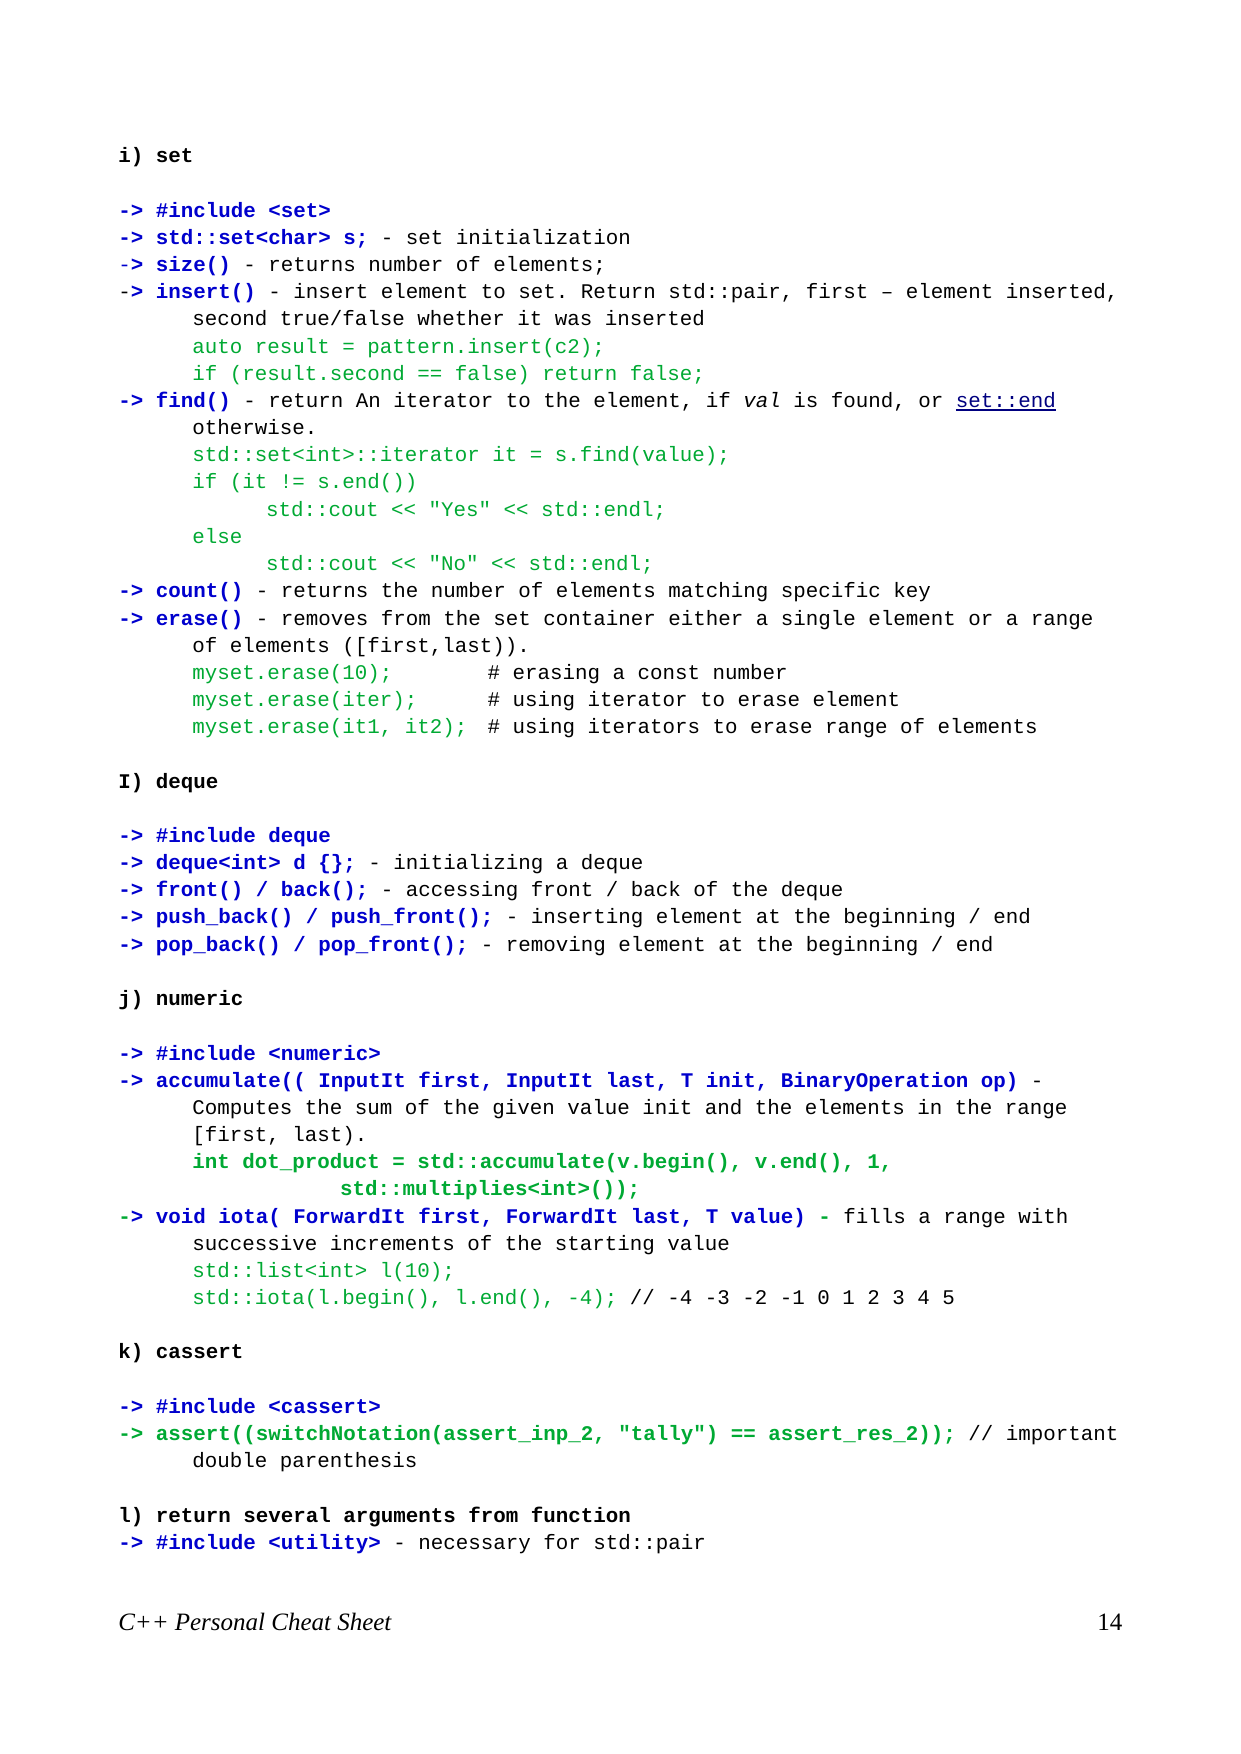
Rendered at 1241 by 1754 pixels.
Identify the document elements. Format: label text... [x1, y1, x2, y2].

text i) set [118, 145, 1122, 169]
text l) return several arguments from function [118, 1505, 1122, 1528]
text -> accumulate(( InputIt first, InputIt last, T init, BinaryOperation op) - Computes the sum of the given value init and the elements in the range [first, last). [118, 1070, 1122, 1148]
text -> #include <cassert> [118, 1396, 1122, 1419]
text -> #include <utility> - necessary for std::pair [118, 1532, 1122, 1556]
text -> erase() - removes from the set container either a single element or a range of elements ([first,last)). [118, 607, 1122, 658]
text -> assert((switchNotation(assert_inp_2, "tally") == assert_res_2)); // important double parenthesis [118, 1423, 1122, 1474]
text std::cout << "Yes" << std::endl; [118, 499, 1122, 522]
text else [118, 526, 1122, 549]
text -> count() - returns the number of elements matching specific key [118, 580, 1122, 604]
text -> #include <numeric> [118, 1042, 1122, 1066]
text myset.erase(10); # erasing a const number [118, 662, 1122, 686]
text -> void iota( ForwardIt first, ForwardIt last, T value) - fills a range with successive increments of the starting value [118, 1206, 1122, 1256]
text -> #include <set> [118, 200, 1122, 223]
text -> find() - return An iterator to the element, if val is found, or set::end otherwise. [118, 390, 1122, 441]
text if (it != s.end()) [118, 472, 1122, 495]
text -> #include deque [118, 825, 1122, 849]
text -> front() / back(); - accessing front / back of the deque [118, 879, 1122, 903]
text int dot_product = std::accumulate(v.begin(), v.end(), 1, std::multiplies<int>()); [118, 1151, 1122, 1202]
text k) cassert [118, 1342, 1122, 1365]
text if (result.second == false) return false; [118, 363, 1122, 386]
text myset.erase(iter); # using iterator to erase element [118, 689, 1122, 713]
text -> std::set<char> s; - set initialization [118, 227, 1122, 251]
text std::set<int>::iterator it = s.find(value); [118, 444, 1122, 468]
text myset.erase(it1, it2); # using iterators to erase range of elements [118, 716, 1122, 740]
text -> deque<int> d {}; - initializing a deque [118, 852, 1122, 876]
text -> insert() - insert element to set. Return std::pair, first – element inserted, second true/false whether it was inserted [118, 281, 1122, 332]
text std::cout << "No" << std::endl; [118, 553, 1122, 577]
text -> pop_back() / pop_front(); - removing element at the beginning / end [118, 934, 1122, 957]
text std::iota(l.begin(), l.end(), -4); // -4 -3 -2 -1 0 1 2 3 4 5 [118, 1287, 1122, 1311]
text j) numeric [118, 988, 1122, 1012]
text std::list<int> l(10); [118, 1260, 1122, 1284]
text auto result = pattern.insert(c2); [118, 336, 1122, 359]
text I) deque [118, 771, 1122, 794]
text -> size() - returns number of elements; [118, 254, 1122, 278]
text -> push_back() / push_front(); - inserting element at the beginning / end [118, 907, 1122, 930]
